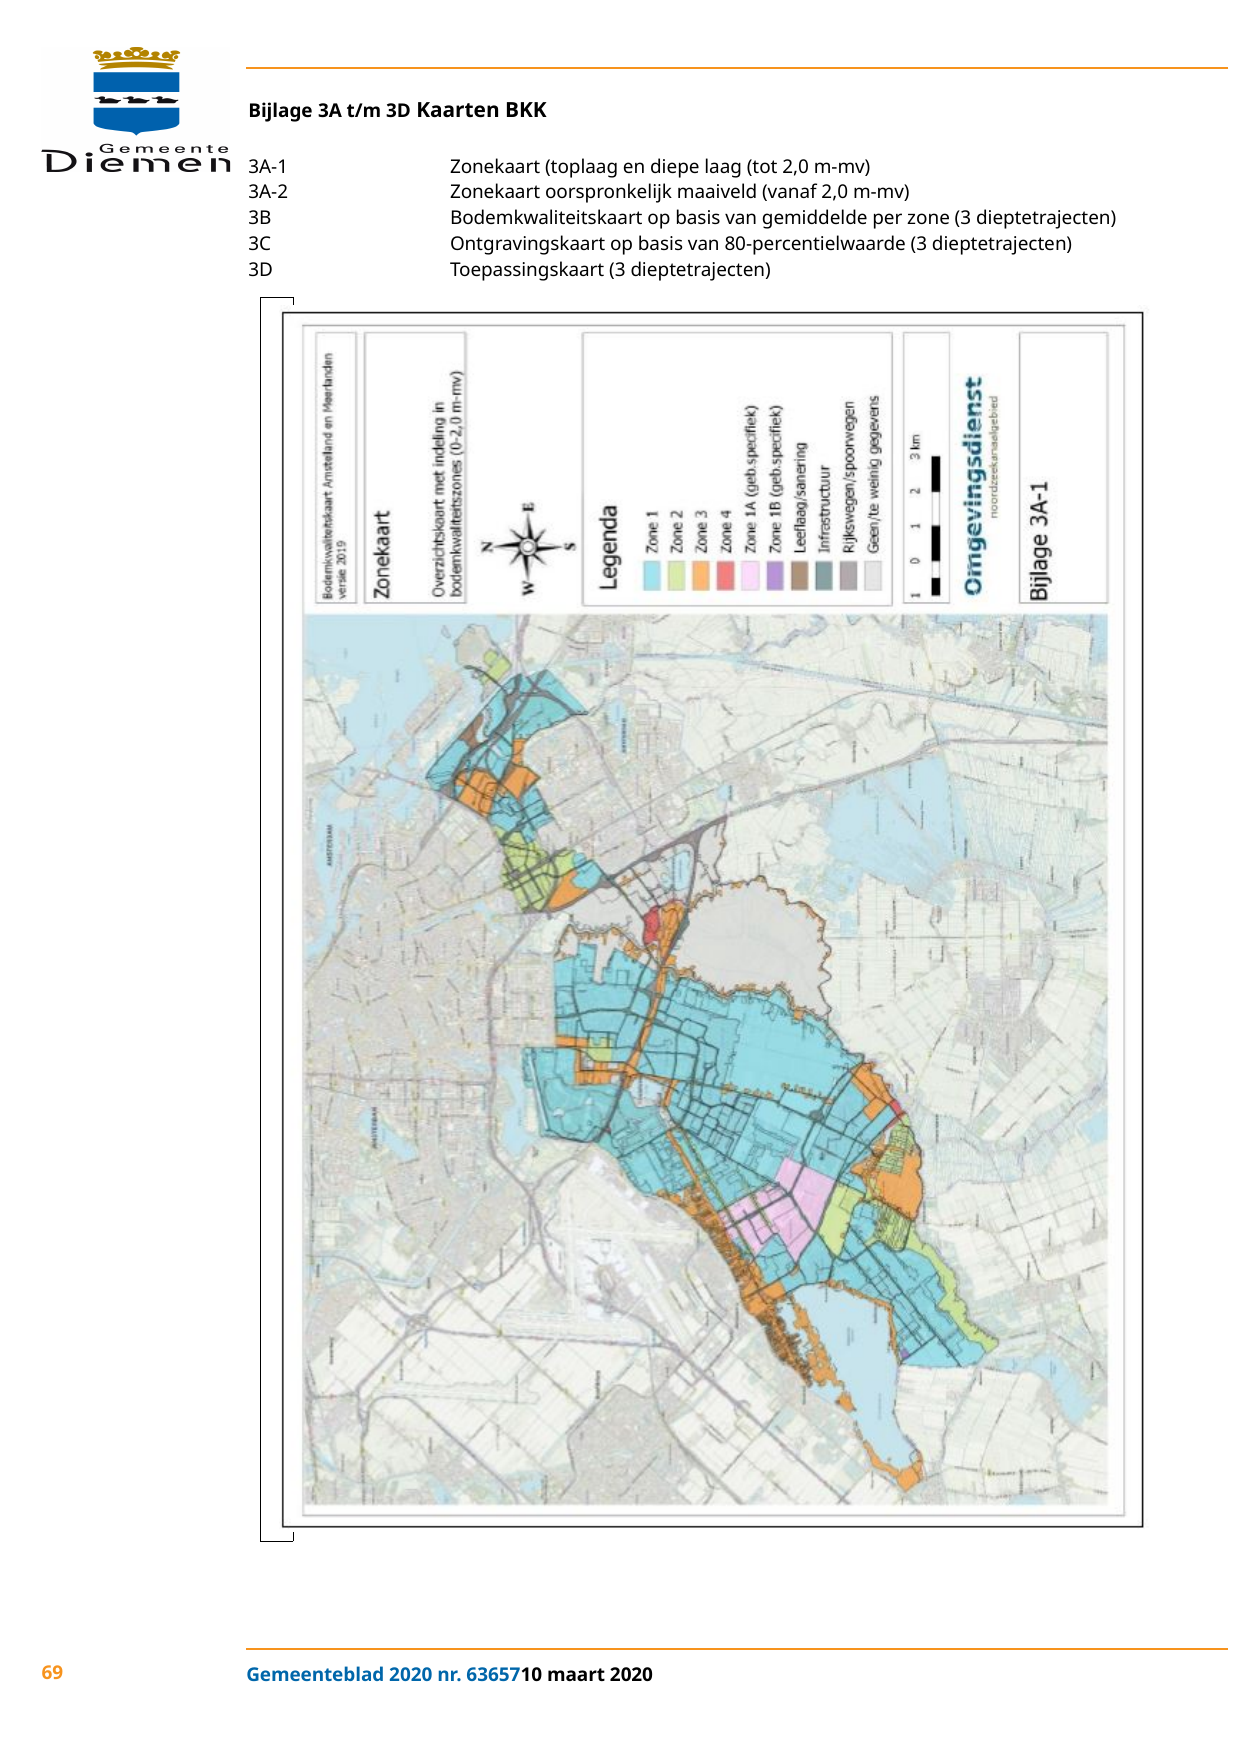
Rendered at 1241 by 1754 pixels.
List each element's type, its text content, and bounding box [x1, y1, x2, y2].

table_cell 3C [248, 230, 450, 256]
table_cell Zonekaart oorspronkelijk maaiveld (vanaf 2,0 m-mv) [450, 179, 1152, 204]
table_cell 3B [248, 205, 450, 230]
table_header 3A-1 [248, 153, 450, 179]
table_cell Ontgravingskaart op basis van 80-percentielwaarde (3 dieptetrajecten) [450, 230, 1152, 256]
picture [41, 47, 231, 172]
table_cell 3D [248, 256, 450, 282]
table_cell Bodemkwaliteitskaart op basis van gemiddelde per zone (3 dieptetrajecten) [450, 205, 1152, 230]
table_header Zonekaart (toplaag en diepe laag (tot 2,0 m-mv) [450, 153, 1152, 179]
text Bijlage 3A t/m 3D Kaarten BKK [248, 95, 1152, 123]
table_cell 3A-2 [248, 179, 450, 204]
picture [268, 305, 1155, 1532]
table_cell Toepassingskaart (3 dieptetrajecten) [450, 256, 1152, 282]
